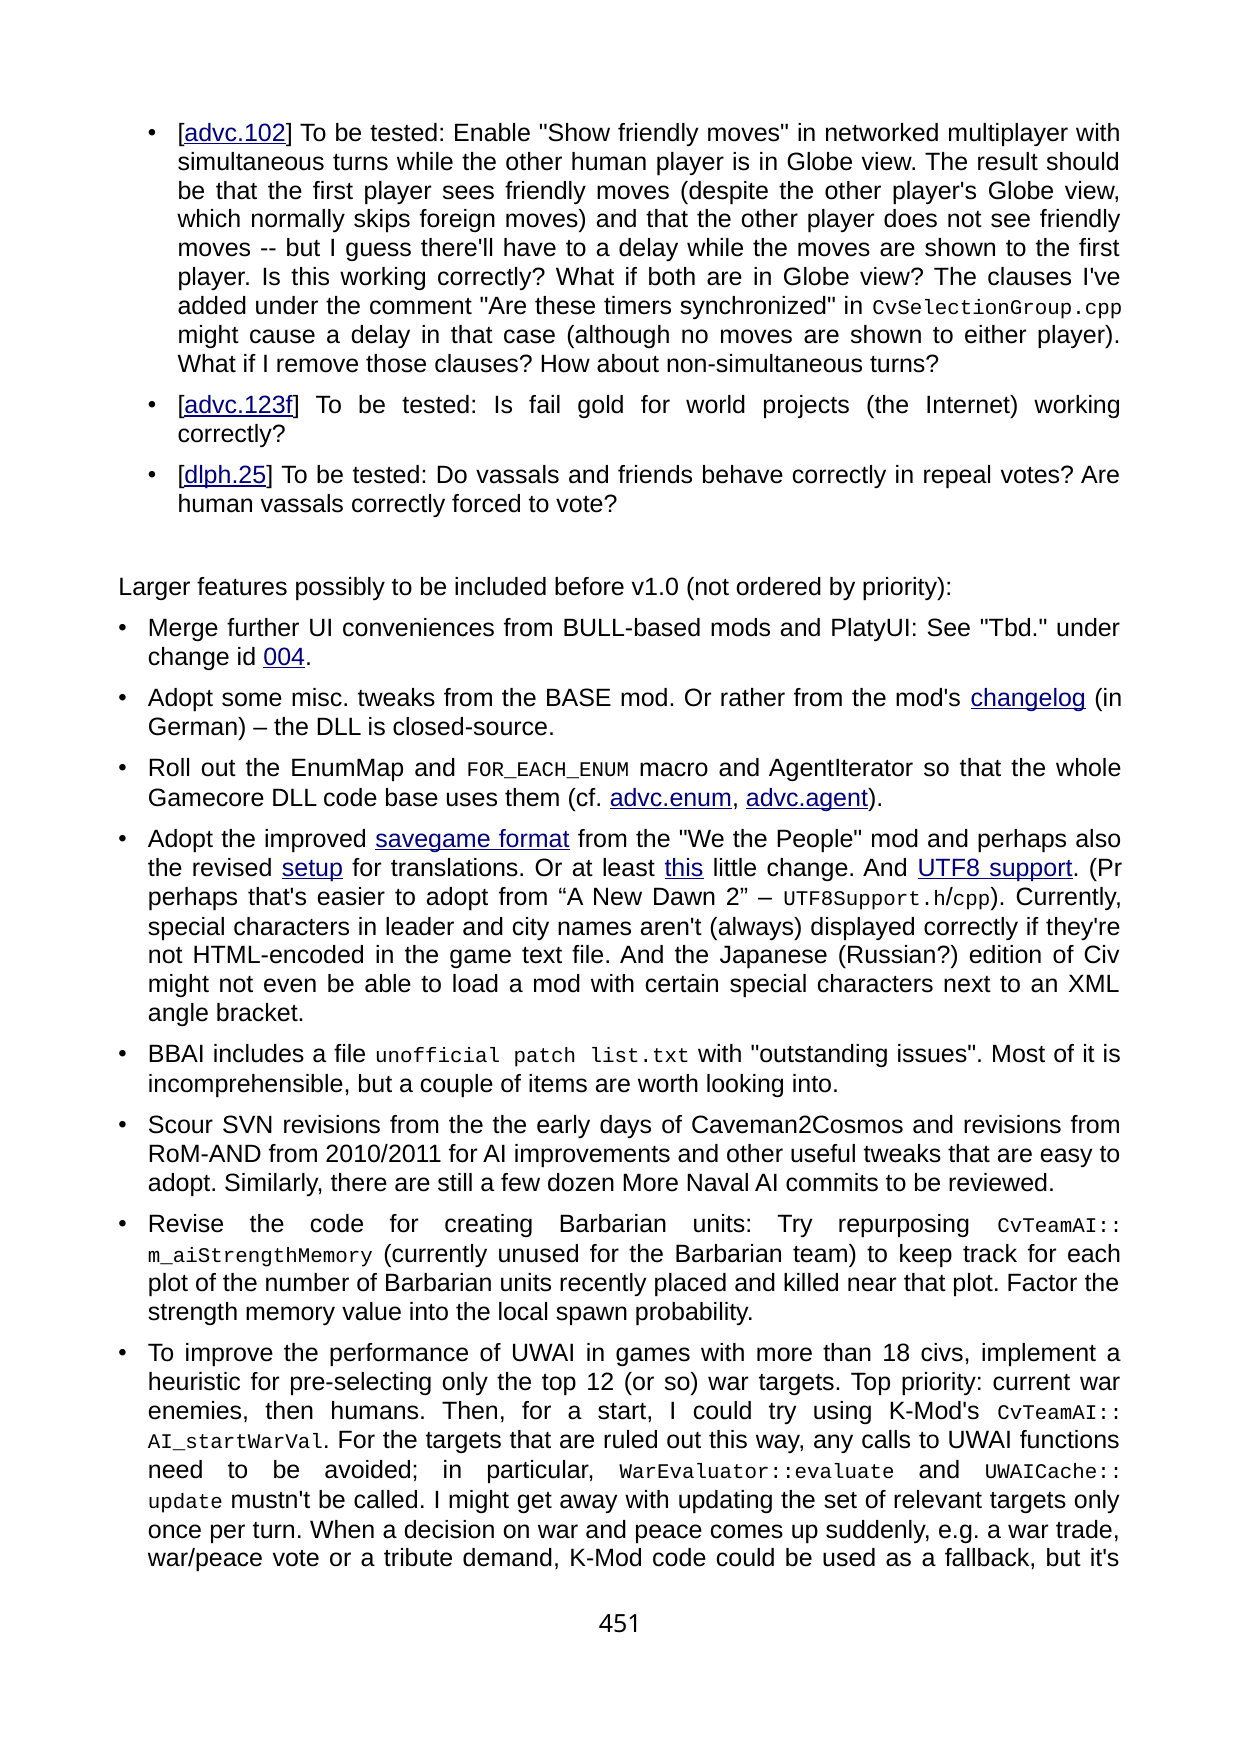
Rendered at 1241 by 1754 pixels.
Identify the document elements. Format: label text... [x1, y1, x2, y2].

list [dlph.25] To be tested: Do vassals and friends behave correctly in repeal votes? Are human vassals correctly forced to vote? [148, 461, 1122, 518]
list Revise the code for creating Barbarian units: Try repurposing CvTeamAI:: m_aiStrengthMemory (currently unused for the Barbarian team) to keep track for each plot of the number of Barbarian units recently placed and killed near that plot. Factor the strength memory value into the local spawn probability. [118, 1209, 1122, 1326]
list [advc.102] To be tested: Enable "Show friendly moves" in networked multiplayer with simultaneous turns while the other human player is in Globe view. The result should be that the first player sees friendly moves (despite the other player's Globe view, which normally skips foreign moves) and that the other player does not see friendly moves -- but I guess there'll have to a delay while the moves are shown to the first player. Is this working correctly? What if both are in Globe view? The clauses I've added under the comment "Are these timers synchronized" in CvSelectionGroup.cpp might cause a delay in that case (although no moves are shown to either player). What if I remove those clauses? How about non-simultaneous turns? [148, 118, 1122, 378]
list To improve the performance of UWAI in games with more than 18 civs, implement a heuristic for pre-selecting only the top 12 (or so) war targets. Top priority: current war enemies, then humans. Then, for a start, I could try using K-Mod's CvTeamAI:: AI_startWarVal. For the targets that are ruled out this way, any calls to UWAI functions need to be avoided; in particular, WarEvaluator::evaluate and UWAICache:: update mustn't be called. I might get away with updating the set of relevant targets only once per turn. When a decision on war and peace comes up suddenly, e.g. a war trade, war/peace vote or a tribute demand, K-Mod code could be used as a fallback, but it's [118, 1338, 1122, 1572]
list BBAI includes a file unofficial patch list.txt with "outstanding issues". Most of it is incomprehensible, but a couple of items are worth looking into. [118, 1039, 1122, 1097]
list Merge further UI conveniences from BULL-based mods and PlatyUI: See "Tbd." under change id 004. [118, 613, 1122, 671]
list Scour SVN revisions from the the early days of Caveman2Cosmos and revisions from RoM-AND from 2010/2011 for AI improvements and other useful tweaks that are easy to adopt. Similarly, there are still a few dozen More Naval AI commits to be reviewed. [118, 1110, 1122, 1196]
list Adopt the improved savegame format from the "We the People" mod and perhaps also the revised setup for translations. Or at least this little change. And UTF8 support. (Pr perhaps that's easier to adopt from “A New Dawn 2” – UTF8Support.h/cpp). Currently, special characters in leader and city names aren't (always) displayed correctly if they're not HTML-encoded in the game text file. And the Japanese (Russian?) edition of Civ might not even be able to load a mod with certain special characters next to an XML angle bracket. [118, 824, 1122, 1027]
list [advc.123f] To be tested: Is fail gold for world projects (the Internet) working correctly? [148, 390, 1122, 448]
text Larger features possibly to be included before v1.0 (not ordered by priority): [118, 572, 1122, 601]
list Roll out the EnumMap and FOR_EACH_ENUM macro and AgentIterator so that the whole Gamecore DLL code base uses them (cf. advc.enum, advc.agent). [118, 753, 1122, 812]
list Adopt some misc. tweaks from the BASE mod. Or rather from the mod's changelog (in German) – the DLL is closed-source. [118, 683, 1122, 741]
